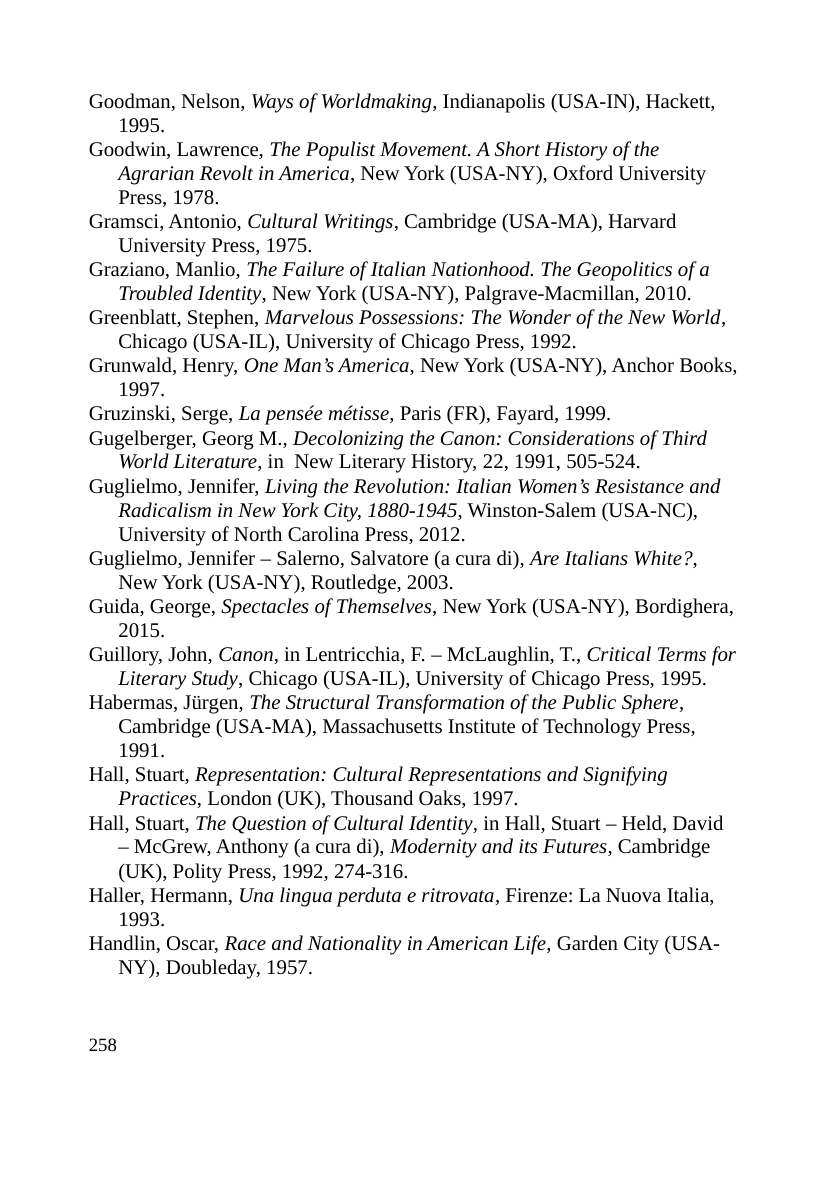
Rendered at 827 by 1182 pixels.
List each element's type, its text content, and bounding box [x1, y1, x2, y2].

text Guida, George, Spectacles of Themselves, New York (USA-NY), Bordighera, 2015. [88, 594, 738, 642]
text Goodman, Nelson, Ways of Worldmaking, Indianapolis (USA-IN), Hackett, 1995. [88, 88, 738, 137]
text Guillory, John, Canon, in Lentricchia, F. – McLaughlin, T., Critical Terms for Literary Study, Chicago (USA-IL), University of Chicago Press, 1995. [88, 642, 738, 690]
text Haller, Hermann, Una lingua perduta e ritrovata, Firenze: La Nuova Italia, 1993. [88, 883, 738, 931]
text Hall, Stuart, Representation: Cultural Representations and Signifying Practices, London (UK), Thousand Oaks, 1997. [88, 762, 738, 810]
text Guglielmo, Jennifer – Salerno, Salvatore (a cura di), Are Italians White?, New York (USA-NY), Routledge, 2003. [88, 546, 738, 594]
text Gugelberger, Georg M., Decolonizing the Canon: Considerations of Third World Literature, in New Literary History, 22, 1991, 505-524. [88, 425, 738, 473]
text Greenblatt, Stephen, Marvelous Possessions: The Wonder of the New World, Chicago (USA-IL), University of Chicago Press, 1992. [88, 305, 738, 353]
text Gramsci, Antonio, Cultural Writings, Cambridge (USA-MA), Harvard University Press, 1975. [88, 209, 738, 257]
text Guglielmo, Jennifer, Living the Revolution: Italian Women’s Resistance and Radicalism in New York City, 1880-1945, Winston-Salem (USA-NC), University of North Carolina Press, 2012. [88, 473, 738, 546]
text Graziano, Manlio, The Failure of Italian Nationhood. The Geopolitics of a Troubled Identity, New York (USA-NY), Palgrave-Macmillan, 2010. [88, 257, 738, 305]
text Gruzinski, Serge, La pensée métisse, Paris (FR), Fayard, 1999. [88, 401, 738, 425]
text Hall, Stuart, The Question of Cultural Identity, in Hall, Stuart – Held, David – McGrew, Anthony (a cura di), Modernity and its Futures, Cambridge (UK), Polity Press, 1992, 274-316. [88, 810, 738, 883]
text Habermas, Jürgen, The Structural Transformation of the Public Sphere, Cambridge (USA-MA), Massachusetts Institute of Technology Press, 1991. [88, 690, 738, 762]
text Handlin, Oscar, Race and Nationality in American Life, Garden City (USA-NY), Doubleday, 1957. [88, 931, 738, 979]
text Grunwald, Henry, One Man’s America, New York (USA-NY), Anchor Books, 1997. [88, 353, 738, 401]
text Goodwin, Lawrence, The Populist Movement. A Short History of the Agrarian Revolt in America, New York (USA-NY), Oxford University Press, 1978. [88, 137, 738, 209]
